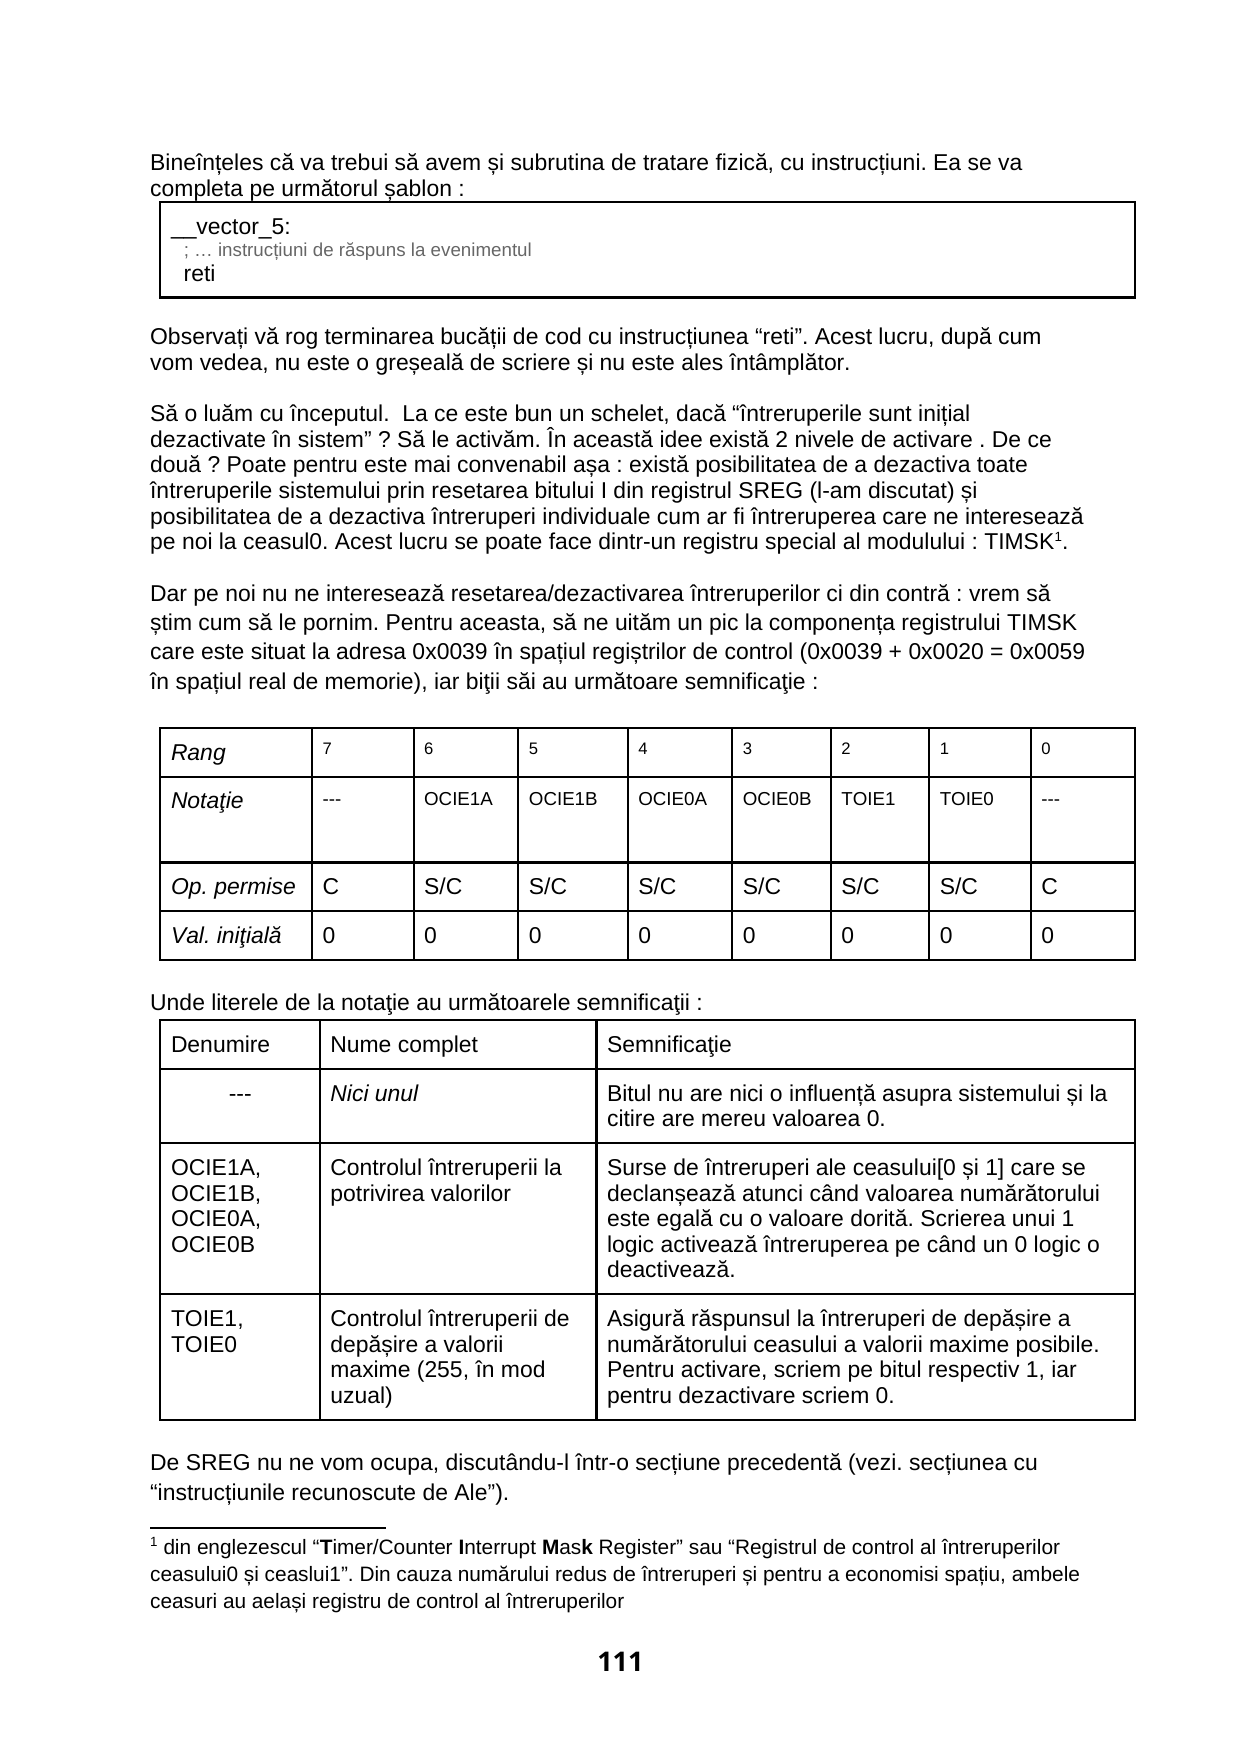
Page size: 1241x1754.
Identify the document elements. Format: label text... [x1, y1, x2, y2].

table_cell OCIE0A [629, 778, 731, 861]
text din englezescul “Timer/Counter Interrupt Mask Register” sau “Registrul de control al întreruperilor ceasului0 și ceaslui1”. Din cauza numărului redus de întreruperi și pentru a economisi spațiu, ambele ceasuri au aelași registru de control al întreruperilor [150, 1534, 1091, 1613]
table_cell TOIE1, TOIE0 [161, 1295, 319, 1418]
table_cell Asigură răspunsul la întreruperi de depășire a numărătorului ceasului a valorii maxime posibile. Pentru activare, scriem pe bitul respectiv 1, iar pentru dezactivare scriem 0. [598, 1295, 1134, 1418]
table_cell Bitul nu are nici o influență asupra sistemului și la citire are mereu valoarea 0. [598, 1070, 1134, 1142]
table_cell S/C [519, 864, 627, 910]
table_cell TOIE0 [930, 778, 1030, 861]
table_cell OCIE0B [733, 778, 830, 861]
table_cell TOIE1 [832, 778, 928, 861]
table_cell --- [161, 1070, 319, 1142]
table_cell S/C [930, 864, 1030, 910]
table_cell 0 [930, 912, 1030, 958]
table_cell C [313, 864, 413, 910]
table_cell 0 [1032, 912, 1134, 958]
table_cell Controlul întreruperii de depășire a valorii maxime (255, în mod uzual) [321, 1295, 595, 1418]
table_header Nume complet [321, 1021, 595, 1068]
text Observați vă rog terminarea bucății de cod cu instrucțiunea “reti”. Acest lucru, după cum vom vedea, nu este o greșeală de scriere și nu este ales întâmplător. [150, 324, 1091, 375]
table_cell Nici unul [321, 1070, 595, 1142]
text Bineînțeles că va trebui să avem și subrutina de tratare fizică, cu instrucțiuni. Ea se va completa pe următorul șablon : [150, 150, 1091, 201]
table_cell S/C [629, 864, 731, 910]
table_header Denumire [161, 1021, 319, 1068]
text Dar pe noi nu ne interesează resetarea/dezactivarea întreruperilor ci din contră : vrem să știm cum să le pornim. Pentru aceasta, să ne uităm un pic la componența registrului TIMSK care este situat la adresa 0x0039 în spațiul regiștrilor de control (0x0039 + 0x0020 = 0x0059 în spațiul real de memorie), iar biţii săi au următoare semnificaţie : [150, 580, 1091, 694]
table_cell 0 [519, 912, 627, 958]
table_cell 0 [733, 912, 830, 958]
table_cell S/C [733, 864, 830, 910]
table_cell 0 [832, 912, 928, 958]
table_cell 0 [415, 912, 517, 958]
table_cell --- [1032, 778, 1134, 861]
table_cell OCIE1B [519, 778, 627, 861]
table_header 5 [519, 729, 627, 776]
table_cell OCIE1A, OCIE1B, OCIE0A, OCIE0B [161, 1144, 319, 1293]
table_header 7 [313, 729, 413, 776]
table_cell 0 [313, 912, 413, 958]
text Unde literele de la notaţie au următoarele semnificaţii : [150, 990, 1091, 1016]
table_header Semnificaţie [598, 1021, 1134, 1068]
text Să o luăm cu începutul. La ce este bun un schelet, dacă “întreruperile sunt inițial dezactivate în sistem” ? Să le activăm. În această idee există 2 nivele de activare . De ce două ? Poate pentru este mai convenabil așa : există posibilitatea de a dezactiva toate întreruperile sistemului prin resetarea bitului I din registrul SREG (l-am discutat) și posibilitatea de a dezactiva întreruperi individuale cum ar fi întreruperea care ne interesează pe noi la ceasul0. Acest lucru se poate face dintr-un registru special al modulului : TIMSK. [150, 401, 1091, 555]
table_cell OCIE1A [415, 778, 517, 861]
table_header 0 [1032, 729, 1134, 776]
table_cell Val. iniţială [161, 912, 311, 958]
table_cell 0 [629, 912, 731, 958]
table_header Rang [161, 729, 311, 776]
text De SREG nu ne vom ocupa, discutându-l într-o secțiune precedentă (vezi. secțiunea cu “instrucțiunile recunoscute de Ale”). [150, 1450, 1091, 1505]
table_cell Op. permise [161, 864, 311, 910]
table_header 6 [415, 729, 517, 776]
table_cell C [1032, 864, 1134, 910]
table_header 2 [832, 729, 928, 776]
table_header 4 [629, 729, 731, 776]
table_cell Notaţie [161, 778, 311, 861]
table_header 1 [930, 729, 1030, 776]
table_cell Controlul întreruperii la potrivirea valorilor [321, 1144, 595, 1293]
table_cell --- [313, 778, 413, 861]
table_cell Surse de întreruperi ale ceasului[0 și 1] care se declanșează atunci când valoarea numărătorului este egală cu o valoare dorită. Scrierea unui 1 logic activează întreruperea pe când un 0 logic o deactivează. [598, 1144, 1134, 1293]
table_cell S/C [415, 864, 517, 910]
table_header __vector_5: ; … instrucțiuni de răspuns la evenimentul reti [161, 203, 1134, 296]
table_cell S/C [832, 864, 928, 910]
table_header 3 [733, 729, 830, 776]
